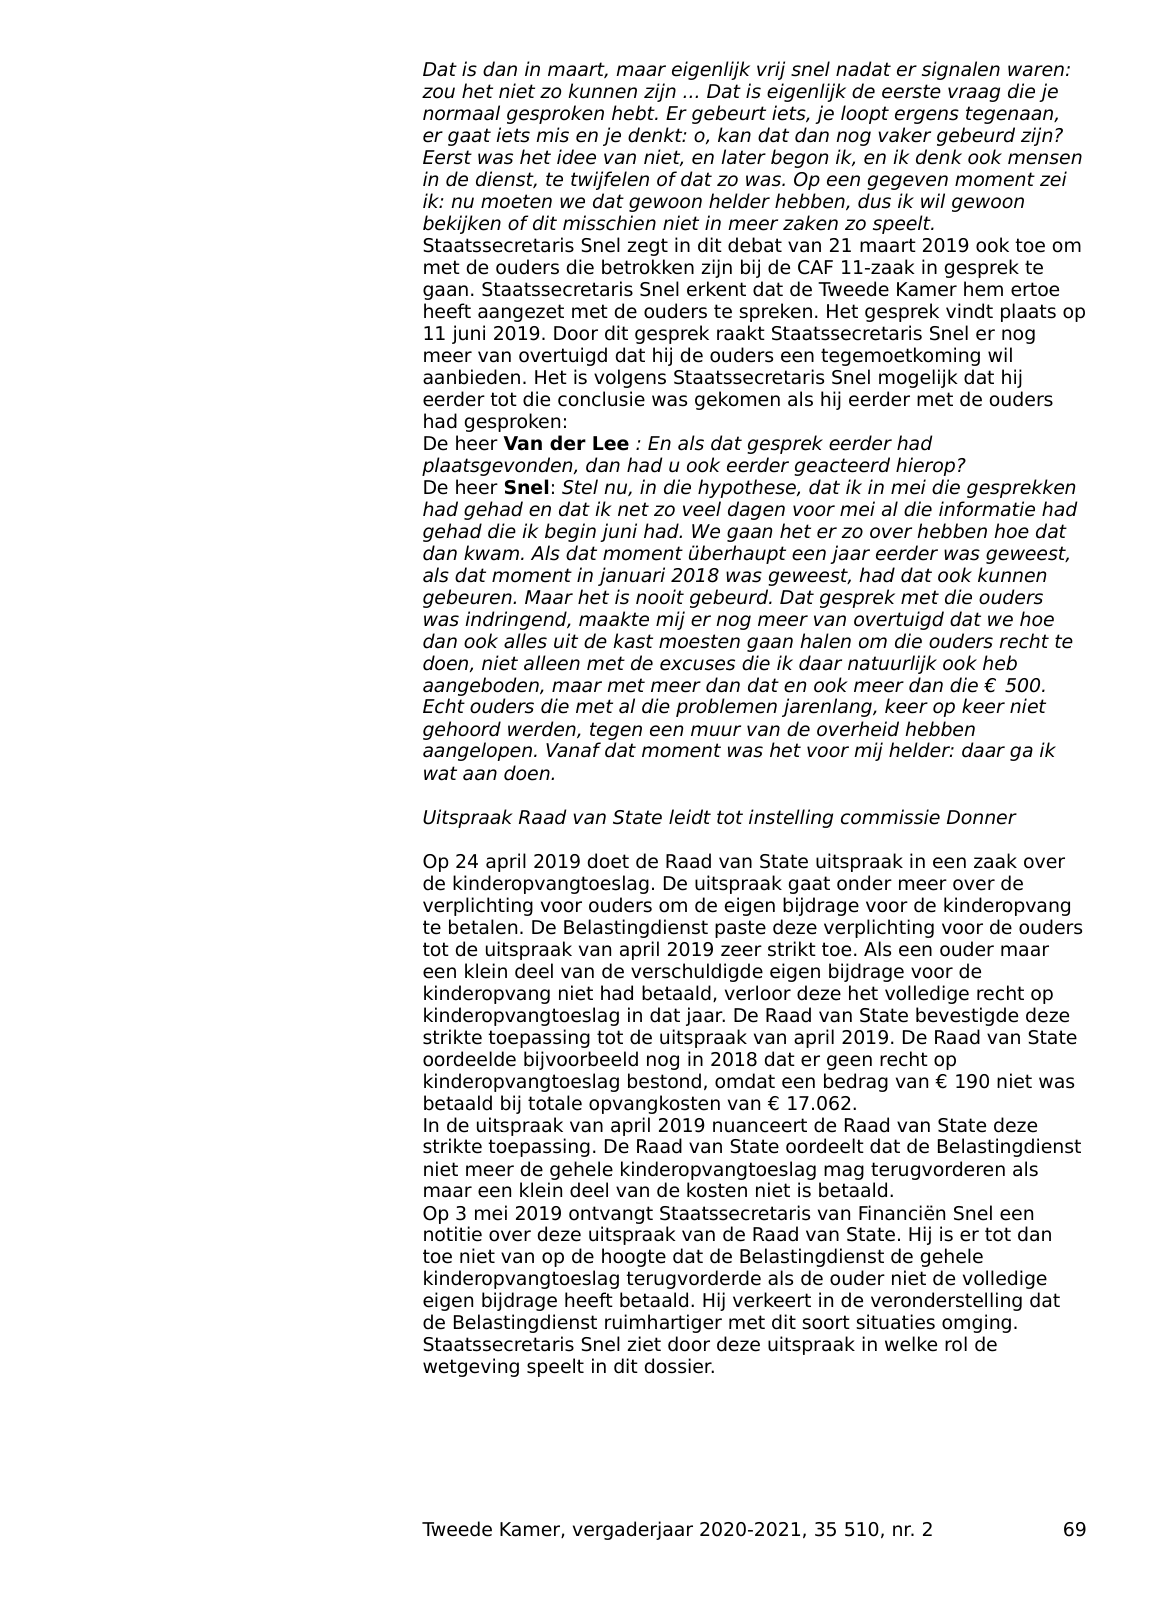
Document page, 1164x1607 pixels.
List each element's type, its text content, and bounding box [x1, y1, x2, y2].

text De heer Van der Lee : En als dat gesprek eerder had plaatsgevonden, dan had u ook eerder geacteerd hierop? [422, 433, 1087, 477]
subtitle Uitspraak Raad van State leidt tot instelling commissie Donner [422, 807, 1087, 828]
text Dat is dan in maart, maar eigenlijk vrij snel nadat er signalen waren: zou het niet zo kunnen zijn ... Dat is eigenlijk de eerste vraag die je normaal gesproken hebt. Er gebeurt iets, je loopt ergens tegenaan, er gaat iets mis en je denkt: o, kan dat dan nog vaker gebeurd zijn? Eerst was het idee van niet, en later begon ik, en ik denk ook mensen in de dienst, te twijfelen of dat zo was. Op een gegeven moment zei ik: nu moeten we dat gewoon helder hebben, dus ik wil gewoon bekijken of dit misschien niet in meer zaken zo speelt. [422, 59, 1087, 235]
text De heer Snel: Stel nu, in die hypothese, dat ik in mei die gesprekken had gehad en dat ik net zo veel dagen voor mei al die informatie had gehad die ik begin juni had. We gaan het er zo over hebben hoe dat dan kwam. Als dat moment überhaupt een jaar eerder was geweest, als dat moment in januari 2018 was geweest, had dat ook kunnen gebeuren. Maar het is nooit gebeurd. Dat gesprek met die ouders was indringend, maakte mij er nog meer van overtuigd dat we hoe dan ook alles uit de kast moesten gaan halen om die ouders recht te doen, niet alleen met de excuses die ik daar natuurlijk ook heb aangeboden, maar met meer dan dat en ook meer dan die € 500. Echt ouders die met al die problemen jarenlang, keer op keer niet gehoord werden, tegen een muur van de overheid hebben aangelopen. Vanaf dat moment was het voor mij helder: daar ga ik wat aan doen. [422, 477, 1087, 784]
text Op 24 april 2019 doet de Raad van State uitspraak in een zaak over de kinderopvangtoeslag. De uitspraak gaat onder meer over de verplichting voor ouders om de eigen bijdrage voor de kinderopvang te betalen. De Belastingdienst paste deze verplichting voor de ouders tot de uitspraak van april 2019 zeer strikt toe. Als een ouder maar een klein deel van de verschuldigde eigen bijdrage voor de kinderopvang niet had betaald, verloor deze het volledige recht op kinderopvangtoeslag in dat jaar. De Raad van State bevestigde deze strikte toepassing tot de uitspraak van april 2019. De Raad van State oordeelde bijvoorbeeld nog in 2018 dat er geen recht op kinderopvangtoeslag bestond, omdat een bedrag van € 190 niet was betaald bij totale opvangkosten van € 17.062. [422, 851, 1087, 1114]
text Staatssecretaris Snel zegt in dit debat van 21 maart 2019 ook toe om met de ouders die betrokken zijn bij de CAF 11-zaak in gesprek te gaan. Staatssecretaris Snel erkent dat de Tweede Kamer hem ertoe heeft aangezet met de ouders te spreken. Het gesprek vindt plaats op 11 juni 2019. Door dit gesprek raakt Staatssecretaris Snel er nog meer van overtuigd dat hij de ouders een tegemoetkoming wil aanbieden. Het is volgens Staatssecretaris Snel mogelijk dat hij eerder tot die conclusie was gekomen als hij eerder met de ouders had gesproken: [422, 235, 1087, 433]
text Op 3 mei 2019 ontvangt Staatssecretaris van Financiën Snel een notitie over deze uitspraak van de Raad van State. Hij is er tot dan toe niet van op de hoogte dat de Belastingdienst de gehele kinderopvangtoeslag terugvorderde als de ouder niet de volledige eigen bijdrage heeft betaald. Hij verkeert in de veronderstelling dat de Belastingdienst ruimhartiger met dit soort situaties omging. Staatssecretaris Snel ziet door deze uitspraak in welke rol de wetgeving speelt in dit dossier. [422, 1202, 1087, 1378]
text In de uitspraak van april 2019 nuanceert de Raad van State deze strikte toepassing. De Raad van State oordeelt dat de Belastingdienst niet meer de gehele kinderopvangtoeslag mag terugvorderen als maar een klein deel van de kosten niet is betaald. [422, 1114, 1087, 1202]
